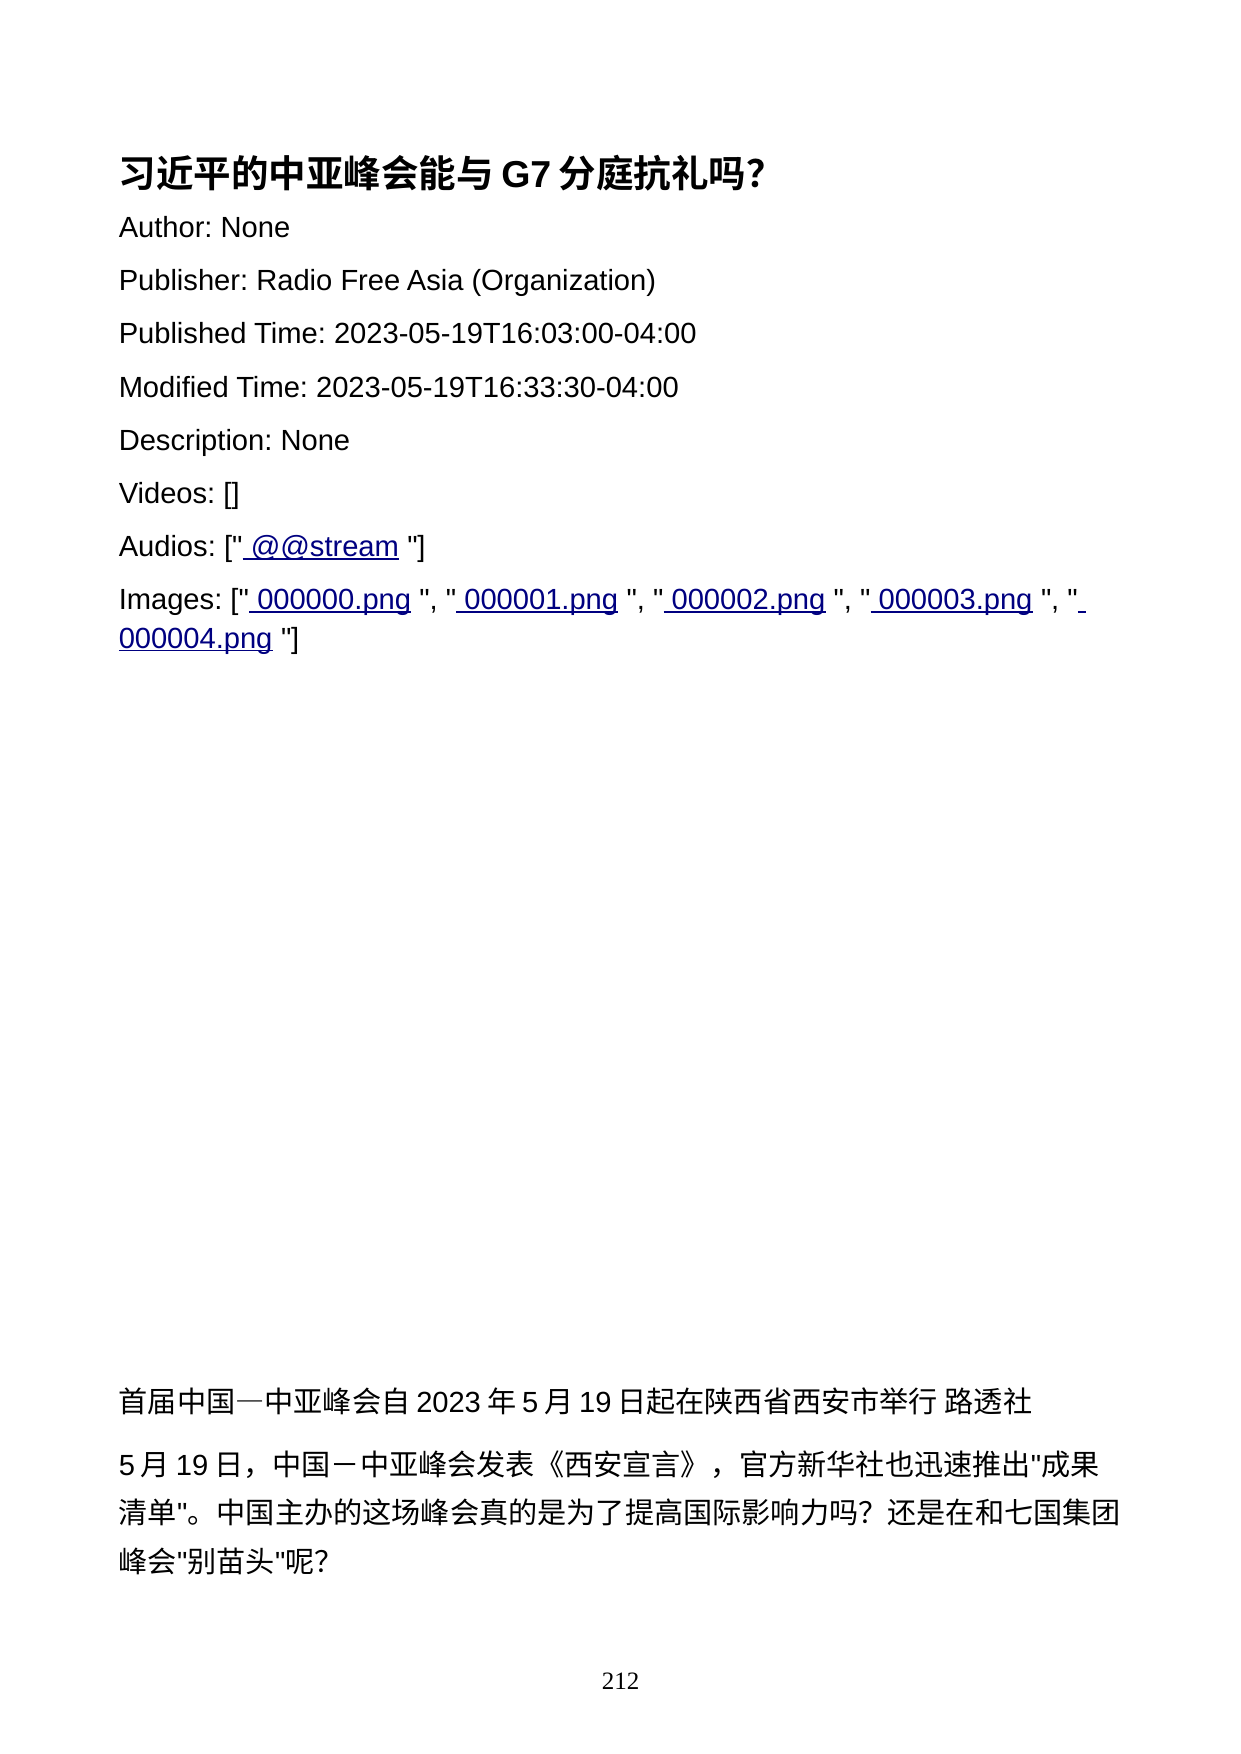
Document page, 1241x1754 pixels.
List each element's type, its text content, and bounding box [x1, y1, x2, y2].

text Publisher: Radio Free Asia (Organization) [118, 263, 1122, 297]
text Published Time: 2023-05-19T16:03:00-04:00 [118, 317, 1122, 350]
text Images: [" 000000.png ", " 000001.png ", " 000002.png ", " 000003.png ", " 000004.png "] [118, 582, 1122, 654]
text Videos: [] [118, 476, 1122, 509]
text Audios: [" @@stream "] [118, 529, 1122, 563]
text Description: None [118, 423, 1122, 456]
subtitle 习近平的中亚峰会能与G7分庭抗礼吗？ [118, 143, 1122, 198]
text 首届中国—中亚峰会自2023年5月19日起在陕西省西安市举行 路透社 [118, 674, 1122, 1420]
text Author: None [118, 210, 1122, 244]
text 5月19日，中国－中亚峰会发表《西安宣言》，官方新华社也迅速推出"成果清单"。中国主办的这场峰会真的是为了提高国际影响力吗？还是在和七国集团峰会"别苗头"呢？ [118, 1441, 1122, 1581]
text Modified Time: 2023-05-19T16:33:30-04:00 [118, 370, 1122, 403]
